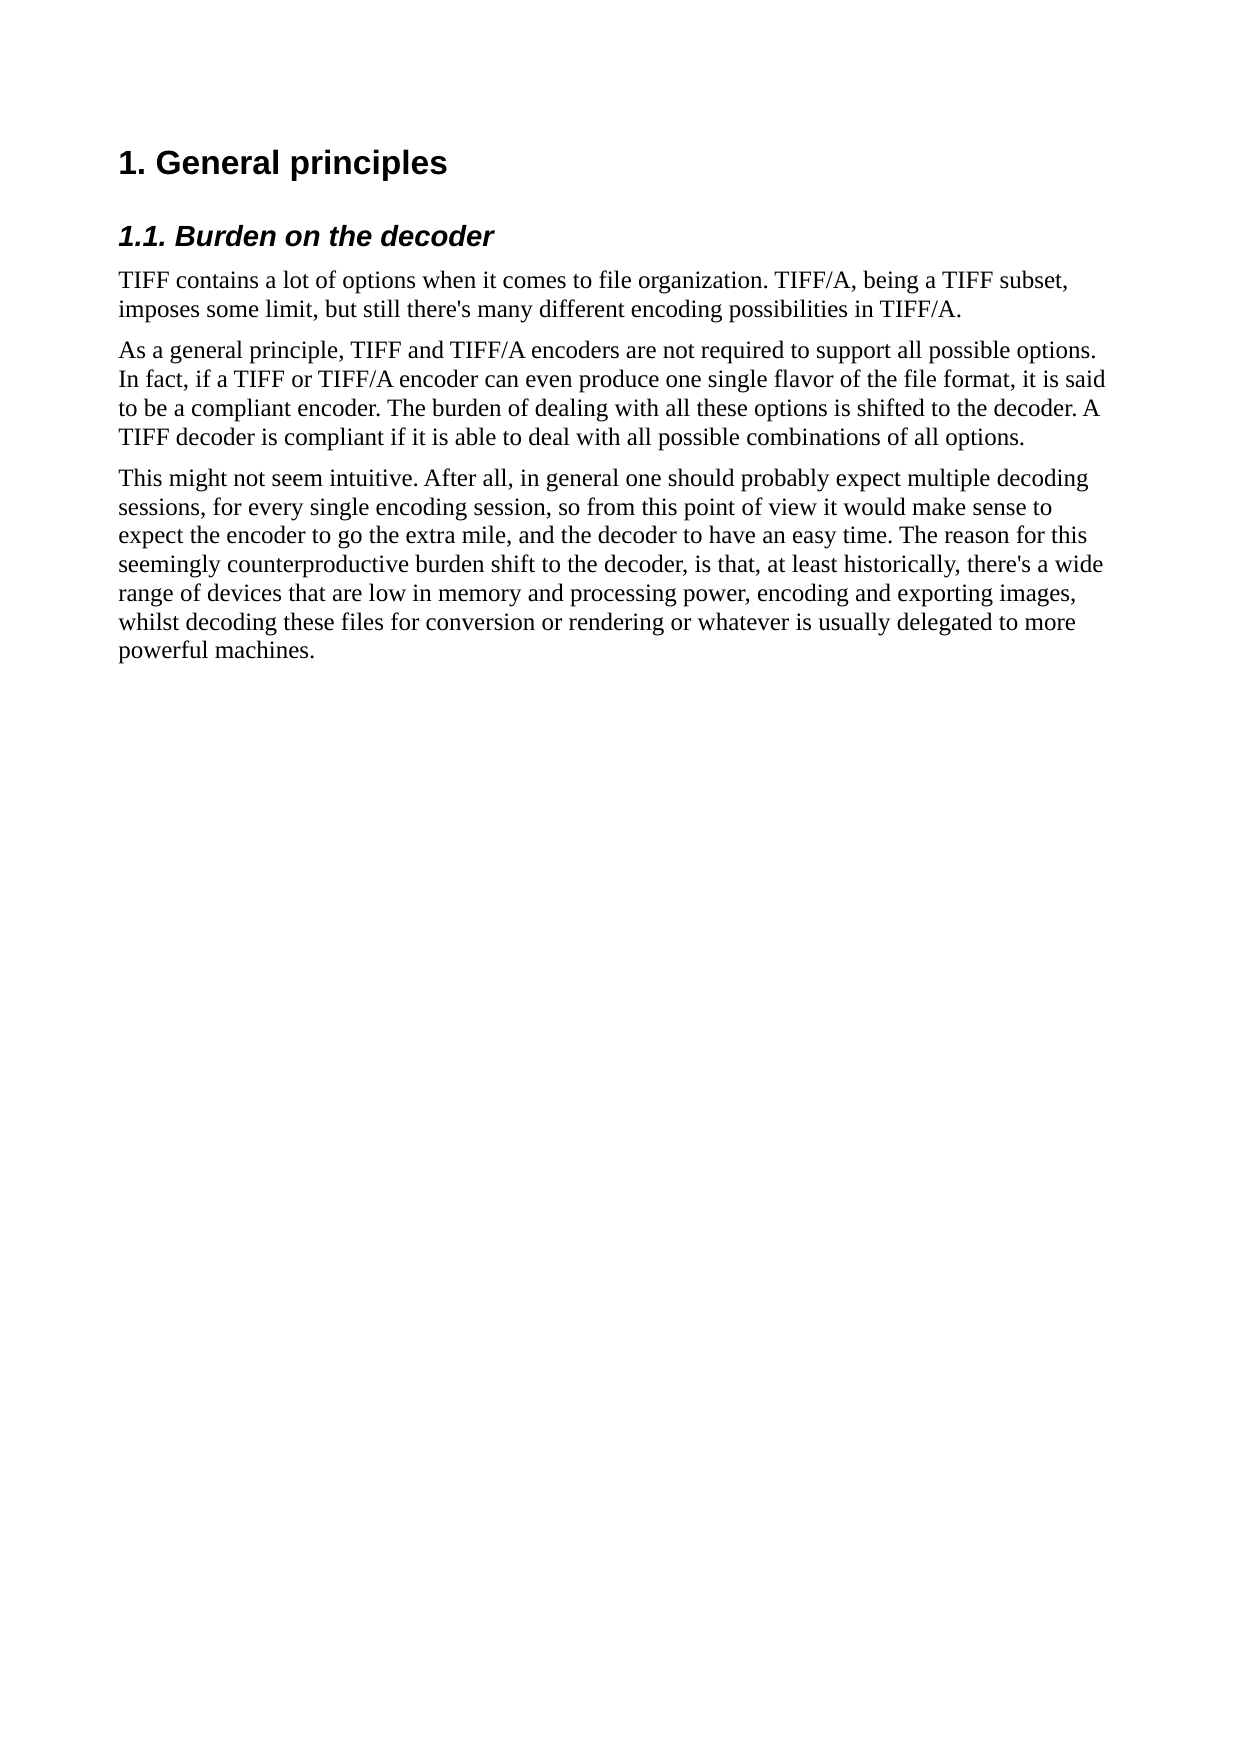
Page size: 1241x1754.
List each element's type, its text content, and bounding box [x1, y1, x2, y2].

text TIFF contains a lot of options when it comes to file organization. TIFF/A, being a TIFF subset, imposes some limit, but still there's many different encoding possibilities in TIFF/A. [118, 265, 1122, 323]
text This might not seem intuitive. After all, in general one should probably expect multiple decoding sessions, for every single encoding session, so from this point of view it would make sense to expect the encoder to go the extra mile, and the decoder to have an easy time. The reason for this seemingly counterproductive burden shift to the decoder, is that, at least historically, there's a wide range of devices that are low in memory and processing power, encoding and exporting images, whilst decoding these files for conversion or rendering or whatever is usually delegated to more powerful machines. [118, 463, 1122, 664]
text As a general principle, TIFF and TIFF/A encoders are not required to support all possible options. In fact, if a TIFF or TIFF/A encoder can even produce one single flavor of the file format, it is said to be a compliant encoder. The burden of dealing with all these options is shifted to the decoder. A TIFF decoder is compliant if it is able to deal with all possible combinations of all options. [118, 335, 1122, 450]
subtitle 1. General principles [118, 143, 1122, 182]
subtitle 1.1. Burden on the decoder [118, 219, 1122, 253]
